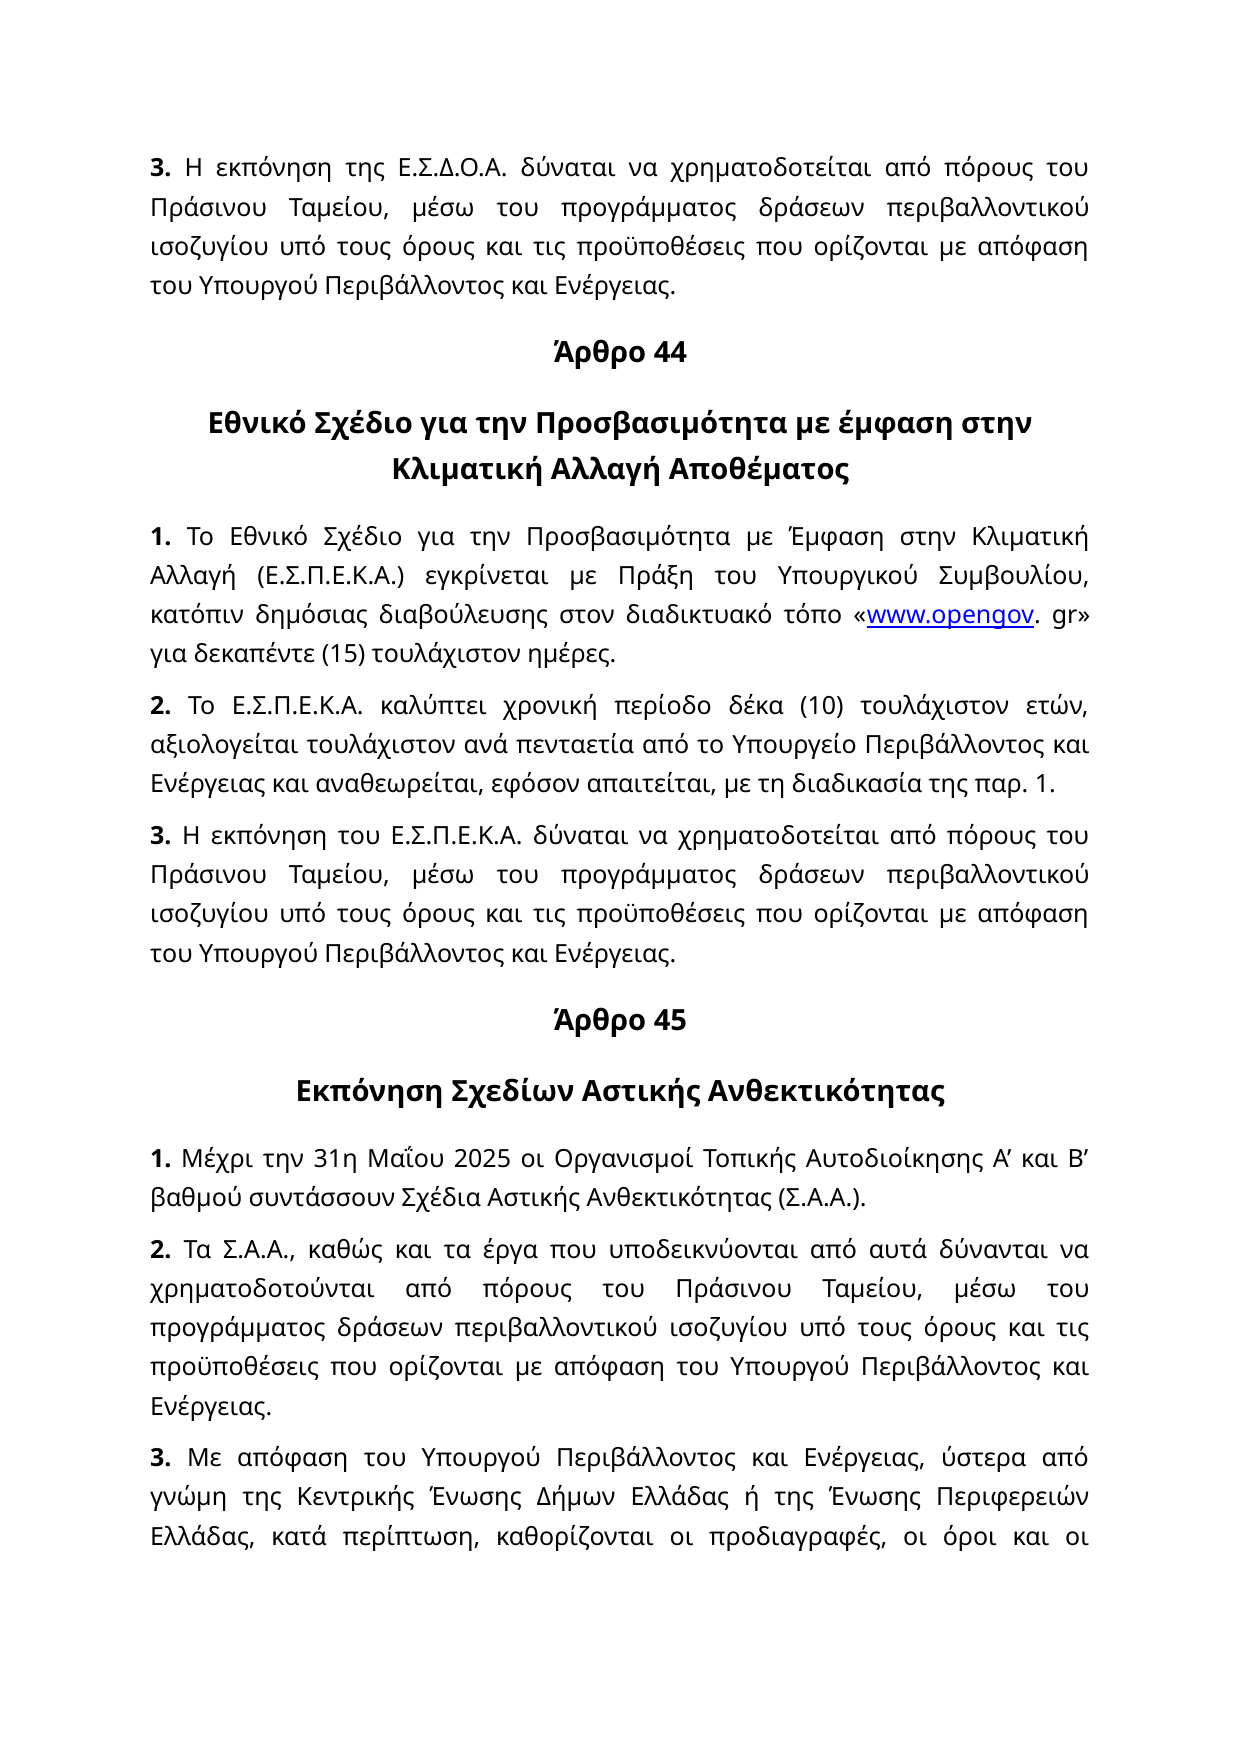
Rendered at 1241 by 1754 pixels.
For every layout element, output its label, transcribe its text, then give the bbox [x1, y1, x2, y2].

subtitle Άρθρο 45 [150, 999, 1090, 1039]
text 3. Η εκπόνηση της Ε.Σ.Δ.Ο.Α. δύναται να χρηματοδοτείται από πόρους του Πράσινου Ταμείου, μέσω του προγράμματος δράσεων περιβαλλοντικού ισοζυγίου υπό τους όρους και τις προϋποθέσεις που ορίζονται με απόφαση του Υπουργού Περιβάλλοντος και Ενέργειας. [150, 150, 1090, 302]
text 3. Η εκπόνηση του Ε.Σ.Π.Ε.Κ.Α. δύναται να χρηματοδοτείται από πόρους του Πράσινου Ταμείου, μέσω του προγράμματος δράσεων περιβαλλοντικού ισοζυγίου υπό τους όρους και τις προϋποθέσεις που ορίζονται με απόφαση του Υπουργού Περιβάλλοντος και Ενέργειας. [150, 818, 1090, 969]
text 1. Μέχρι την 31η Μαΐου 2025 οι Οργανισμοί Τοπικής Αυτοδιοίκησης Α’ και Β’ βαθμού συντάσσουν Σχέδια Αστικής Ανθεκτικότητας (Σ.Α.Α.). [150, 1141, 1090, 1214]
text 3. Με απόφαση του Υπουργού Περιβάλλοντος και Ενέργειας, ύστερα από γνώμη της Κεντρικής Ένωσης Δήμων Ελλάδας ή της Ένωσης Περιφερειών Ελλάδας, κατά περίπτωση, καθορίζονται οι προδιαγραφές, οι όροι και οι [150, 1440, 1090, 1552]
text 2. Τα Σ.Α.Α., καθώς και τα έργα που υποδεικνύονται από αυτά δύνανται να χρηματοδοτούνται από πόρους του Πράσινου Ταμείου, μέσω του προγράμματος δράσεων περιβαλλοντικού ισοζυγίου υπό τους όρους και τις προϋποθέσεις που ορίζονται με απόφαση του Υπουργού Περιβάλλοντος και Ενέργειας. [150, 1231, 1090, 1422]
subtitle Άρθρο 44 [150, 332, 1090, 371]
text 1. Το Εθνικό Σχέδιο για την Προσβασιμότητα με Έμφαση στην Κλιματική Αλλαγή (Ε.Σ.Π.Ε.Κ.Α.) εγκρίνεται με Πράξη του Υπουργικού Συμβουλίου, κατόπιν δημόσιας διαβούλευσης στον διαδικτυακό τόπο «www.opengov. gr» για δεκαπέντε (15) τουλάχιστον ημέρες. [150, 518, 1090, 670]
subtitle Εθνικό Σχέδιο για την Προσβασιμότητα με έμφαση στην Κλιματική Αλλαγή Αποθέματος [150, 402, 1090, 488]
text 2. Το Ε.Σ.Π.Ε.Κ.Α. καλύπτει χρονική περίοδο δέκα (10) τουλάχιστον ετών, αξιολογείται τουλάχιστον ανά πενταετία από το Υπουργείο Περιβάλλοντος και Ενέργειας και αναθεωρείται, εφόσον απαιτείται, με τη διαδικασία της παρ. 1. [150, 688, 1090, 800]
subtitle Εκπόνηση Σχεδίων Αστικής Ανθεκτικότητας [150, 1070, 1090, 1110]
